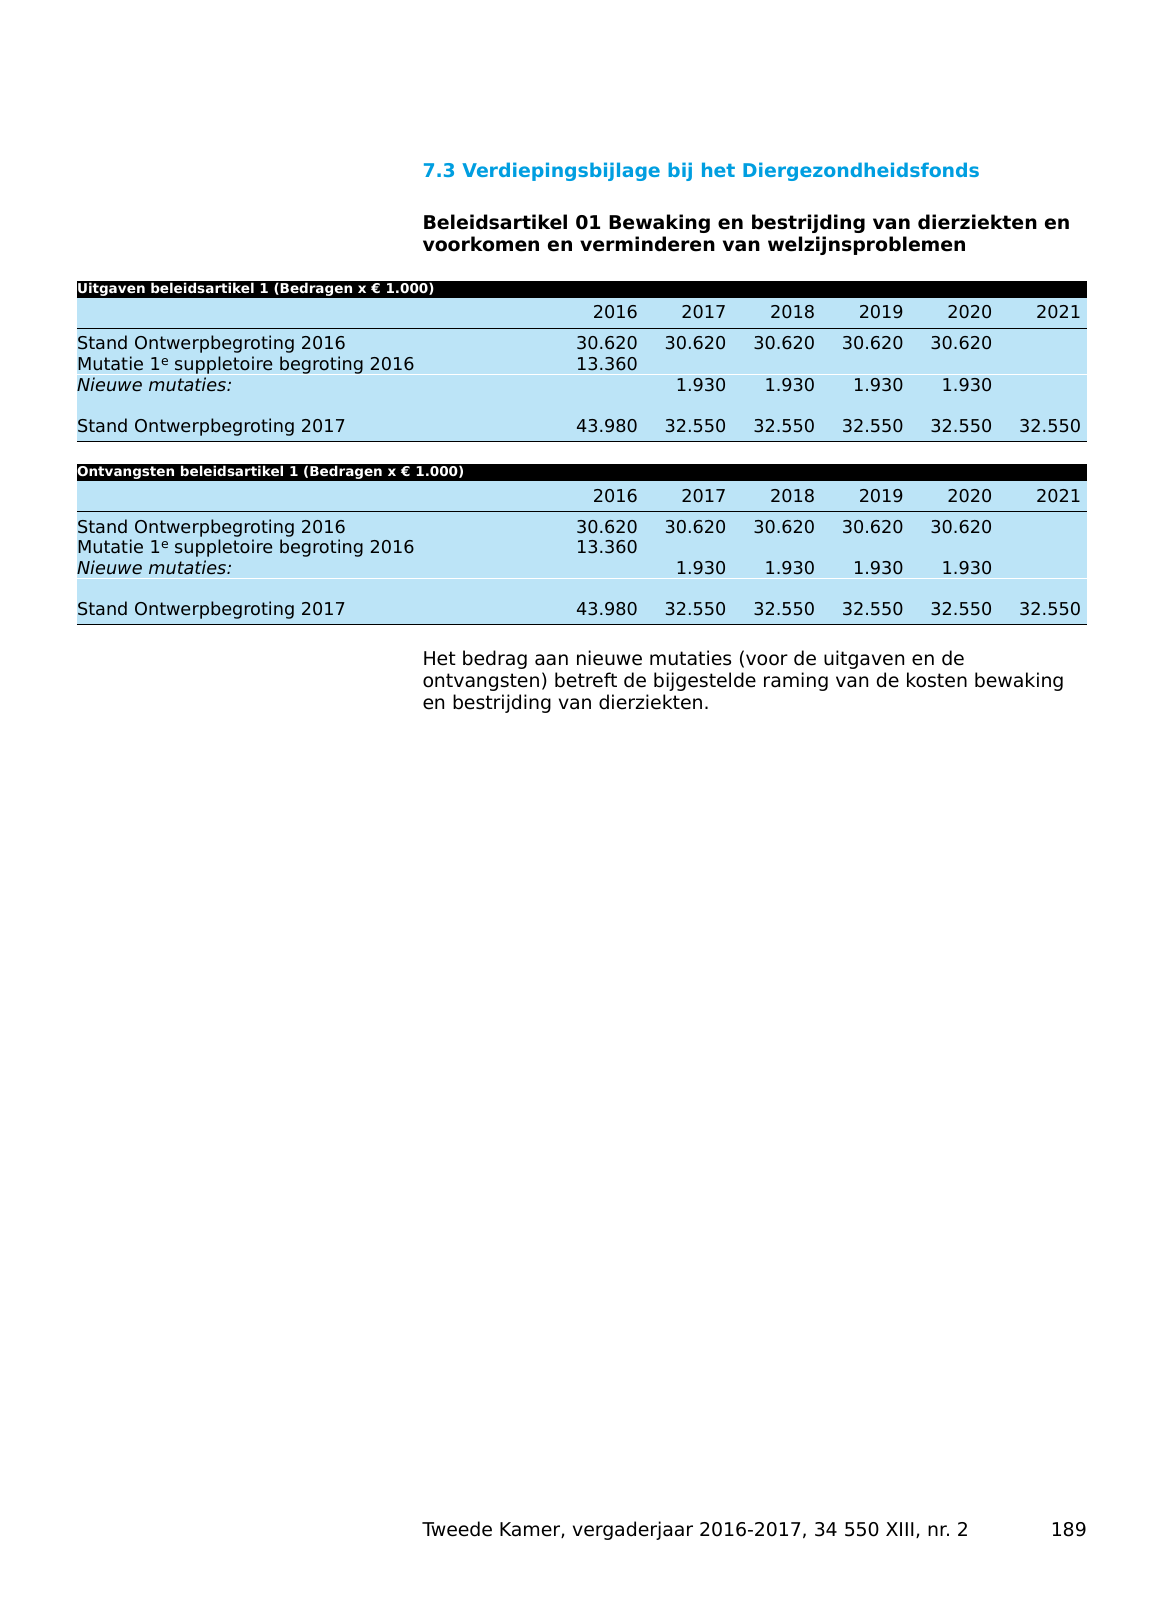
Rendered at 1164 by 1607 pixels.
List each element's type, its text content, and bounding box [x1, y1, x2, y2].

text Het bedrag aan nieuwe mutaties (voor de uitgaven en de ontvangsten) betreft de bijgestelde raming van de kosten bewaking en bestrijding van dierziekten. [422, 648, 1087, 713]
table_cell [555, 579, 644, 599]
table_cell 2020 [909, 481, 998, 511]
table_cell 30.620 [821, 329, 909, 354]
table_cell [909, 537, 998, 558]
table_cell 30.620 [644, 329, 732, 354]
table_cell 30.620 [909, 512, 998, 537]
table_cell 30.620 [909, 329, 998, 354]
table_cell 1.930 [909, 375, 998, 395]
table_cell Stand Ontwerpbegroting 2017 [77, 416, 555, 441]
table_cell 1.930 [821, 558, 909, 578]
table_cell [555, 395, 644, 416]
table_cell 30.620 [644, 512, 732, 537]
table_header Uitgaven beleidsartikel 1 (Bedragen x € 1.000) [77, 281, 1087, 297]
table_cell 2018 [732, 481, 821, 511]
table_cell [998, 395, 1087, 416]
table_cell 30.620 [555, 329, 644, 354]
subtitle Beleidsartikel 01 Bewaking en bestrijding van dierziekten en voorkomen en verminderen van welzijnsproblemen [422, 212, 1087, 256]
table_cell [909, 395, 998, 416]
table_cell [821, 395, 909, 416]
table_cell Mutatie 1e suppletoire begroting 2016 [77, 537, 555, 558]
table_cell 32.550 [732, 416, 821, 441]
table_cell Nieuwe mutaties: [77, 558, 555, 578]
table_cell 2019 [821, 481, 909, 511]
table_cell [732, 354, 821, 374]
table_cell [821, 354, 909, 374]
table_header Ontvangsten beleidsartikel 1 (Bedragen x € 1.000) [77, 464, 1087, 480]
table_cell [555, 558, 644, 578]
table_cell 2017 [644, 298, 732, 328]
table_cell 32.550 [909, 599, 998, 624]
table_cell [909, 354, 998, 374]
table_cell [821, 579, 909, 599]
table_cell [998, 354, 1087, 374]
table_cell 13.360 [555, 537, 644, 558]
table_cell [732, 537, 821, 558]
table_cell Mutatie 1e suppletoire begroting 2016 [77, 354, 555, 374]
table_cell [998, 375, 1087, 395]
table_cell [998, 579, 1087, 599]
table_cell [732, 579, 821, 599]
table_cell [644, 354, 732, 374]
table_cell 2021 [998, 481, 1087, 511]
table_cell [998, 537, 1087, 558]
table_cell 2016 [555, 481, 644, 511]
table_cell 30.620 [732, 512, 821, 537]
table_cell Stand Ontwerpbegroting 2016 [77, 329, 555, 354]
table_cell [644, 537, 732, 558]
table_cell 1.930 [821, 375, 909, 395]
table_cell 1.930 [732, 558, 821, 578]
table_cell Stand Ontwerpbegroting 2016 [77, 512, 555, 537]
table_cell [998, 558, 1087, 578]
table_cell 2018 [732, 298, 821, 328]
table_cell 30.620 [821, 512, 909, 537]
table_cell 2020 [909, 298, 998, 328]
table_cell 2021 [998, 298, 1087, 328]
table_cell Nieuwe mutaties: [77, 375, 555, 395]
table_cell 30.620 [732, 329, 821, 354]
table_cell [821, 537, 909, 558]
table_cell 32.550 [821, 416, 909, 441]
table_cell [644, 579, 732, 599]
table_cell [77, 395, 555, 416]
table_cell 30.620 [555, 512, 644, 537]
table_cell 2017 [644, 481, 732, 511]
table_cell 2016 [555, 298, 644, 328]
table_cell 1.930 [644, 375, 732, 395]
table_cell 32.550 [821, 599, 909, 624]
table_cell 2019 [821, 298, 909, 328]
table_cell 1.930 [644, 558, 732, 578]
table_cell 32.550 [644, 416, 732, 441]
table_cell [732, 395, 821, 416]
table_cell [909, 579, 998, 599]
table_cell [998, 329, 1087, 354]
subtitle 7.3 Verdiepingsbijlage bij het Diergezondheidsfonds [422, 160, 1087, 182]
table_cell 1.930 [909, 558, 998, 578]
table_cell [555, 375, 644, 395]
table_cell 32.550 [998, 416, 1087, 441]
table_cell 32.550 [909, 416, 998, 441]
table_cell 32.550 [998, 599, 1087, 624]
table_cell [77, 579, 555, 599]
table_cell [998, 512, 1087, 537]
table_cell 32.550 [732, 599, 821, 624]
table_cell 13.360 [555, 354, 644, 374]
table_cell 43.980 [555, 416, 644, 441]
table_cell 1.930 [732, 375, 821, 395]
table_cell Stand Ontwerpbegroting 2017 [77, 599, 555, 624]
table_cell [644, 395, 732, 416]
table_cell 32.550 [644, 599, 732, 624]
table_cell [77, 298, 555, 328]
table_cell 43.980 [555, 599, 644, 624]
table_cell [77, 481, 555, 511]
